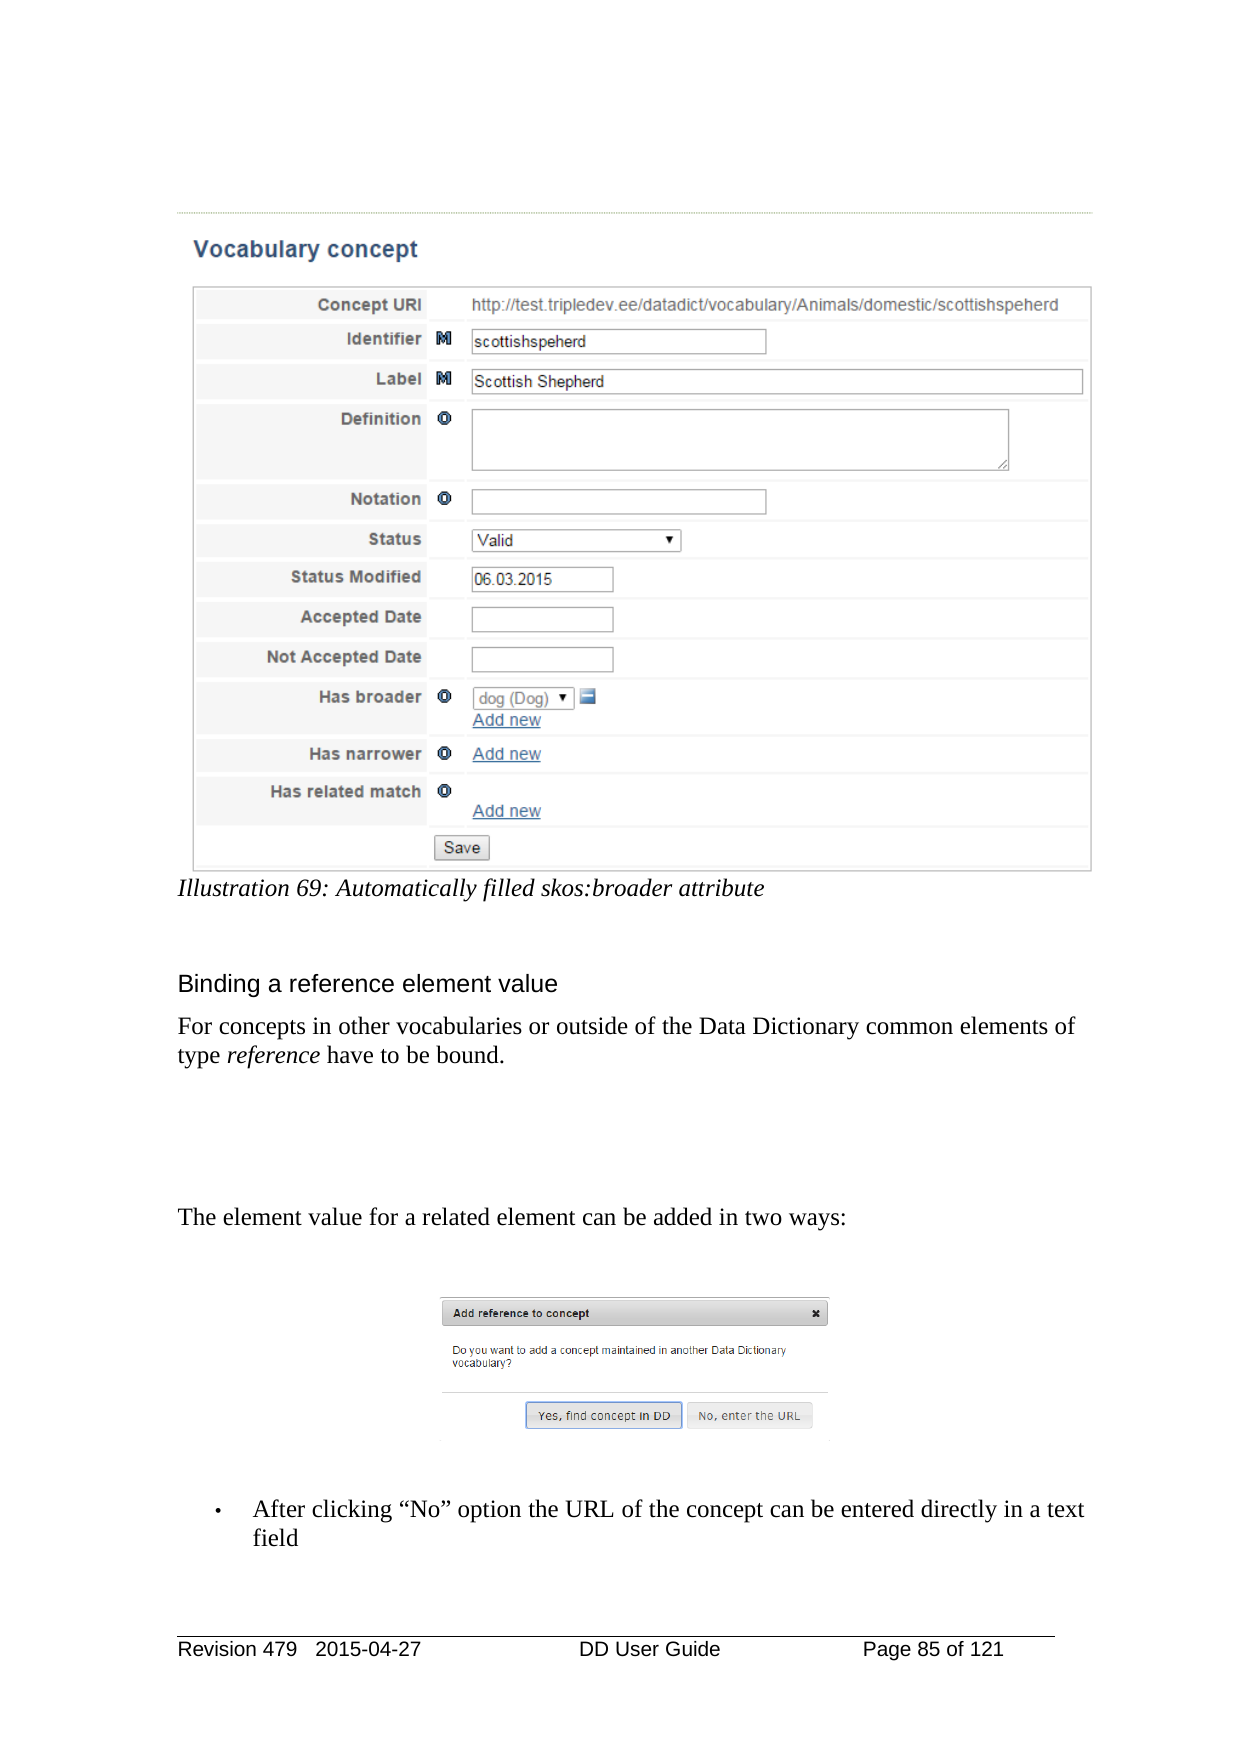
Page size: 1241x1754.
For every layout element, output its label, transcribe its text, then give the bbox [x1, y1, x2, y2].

picture [177, 210, 1093, 874]
picture [439, 1297, 830, 1441]
subtitle Binding a reference element value [177, 969, 1092, 998]
list After clicking “No” option the URL of the concept can be entered directly in a text field [215, 1494, 1092, 1552]
text The element value for a related element can be added in two ways: [177, 1202, 1092, 1231]
text Illustration 69: Automatically filled skos:broader attribute [177, 874, 1092, 902]
text For concepts in other vocabularies or outside of the Data Dictionary common elements of type reference have to be bound. [177, 1011, 1092, 1069]
